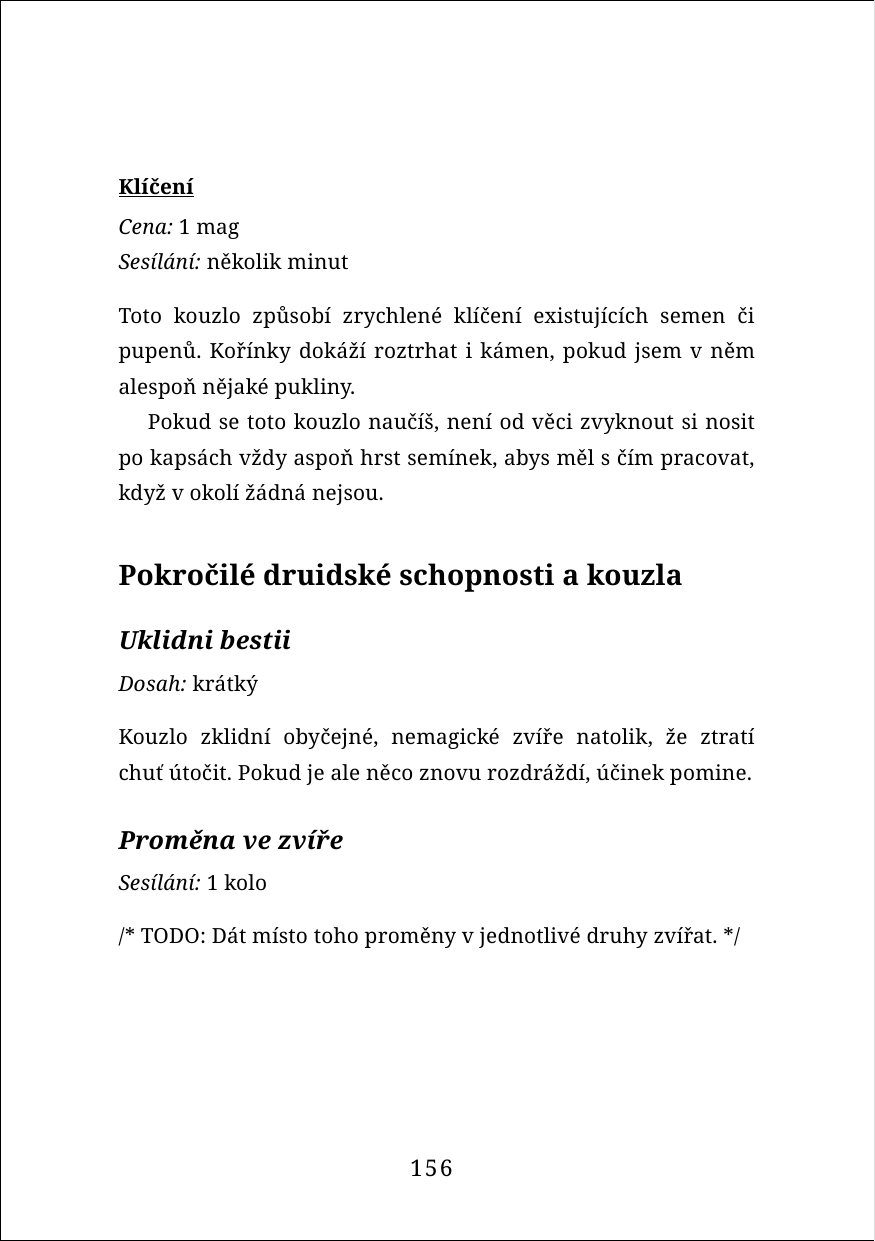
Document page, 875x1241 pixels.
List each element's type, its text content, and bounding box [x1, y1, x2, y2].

subtitle Proměna ve zvíře [118, 823, 756, 857]
text Toto kouzlo způsobí zrychlené klíčení existujících semen či pupenů. Kořínky dokáží roztrhat i kámen, pokud jsem v něm alespoň nějaké pukliny. Pokud se toto kouzlo naučíš, není od věci zvyknout si nosit po kapsách vždy aspoň hrst semínek, abys měl s čím pracovat, když v okolí žádná nejsou. [118, 301, 756, 507]
subtitle Uklidni bestii [118, 623, 756, 657]
text Sesílání: 1 kolo [118, 868, 756, 897]
text Cena: 1 mag Sesílání: několik minut [118, 212, 756, 276]
text /* TODO: Dát místo toho proměny v jednotlivé druhy zvířat. */ [118, 922, 756, 950]
text Dosah: krátký [118, 669, 756, 697]
text Kouzlo zklidní obyčejné, nemagické zvíře natolik, že ztratí chuť útočit. Pokud je ale něco znovu rozdráždí, účinek pomine. [118, 722, 756, 786]
subtitle Pokročilé druidské schopnosti a kouzla [118, 555, 756, 593]
subtitle Klíčení [118, 172, 756, 200]
